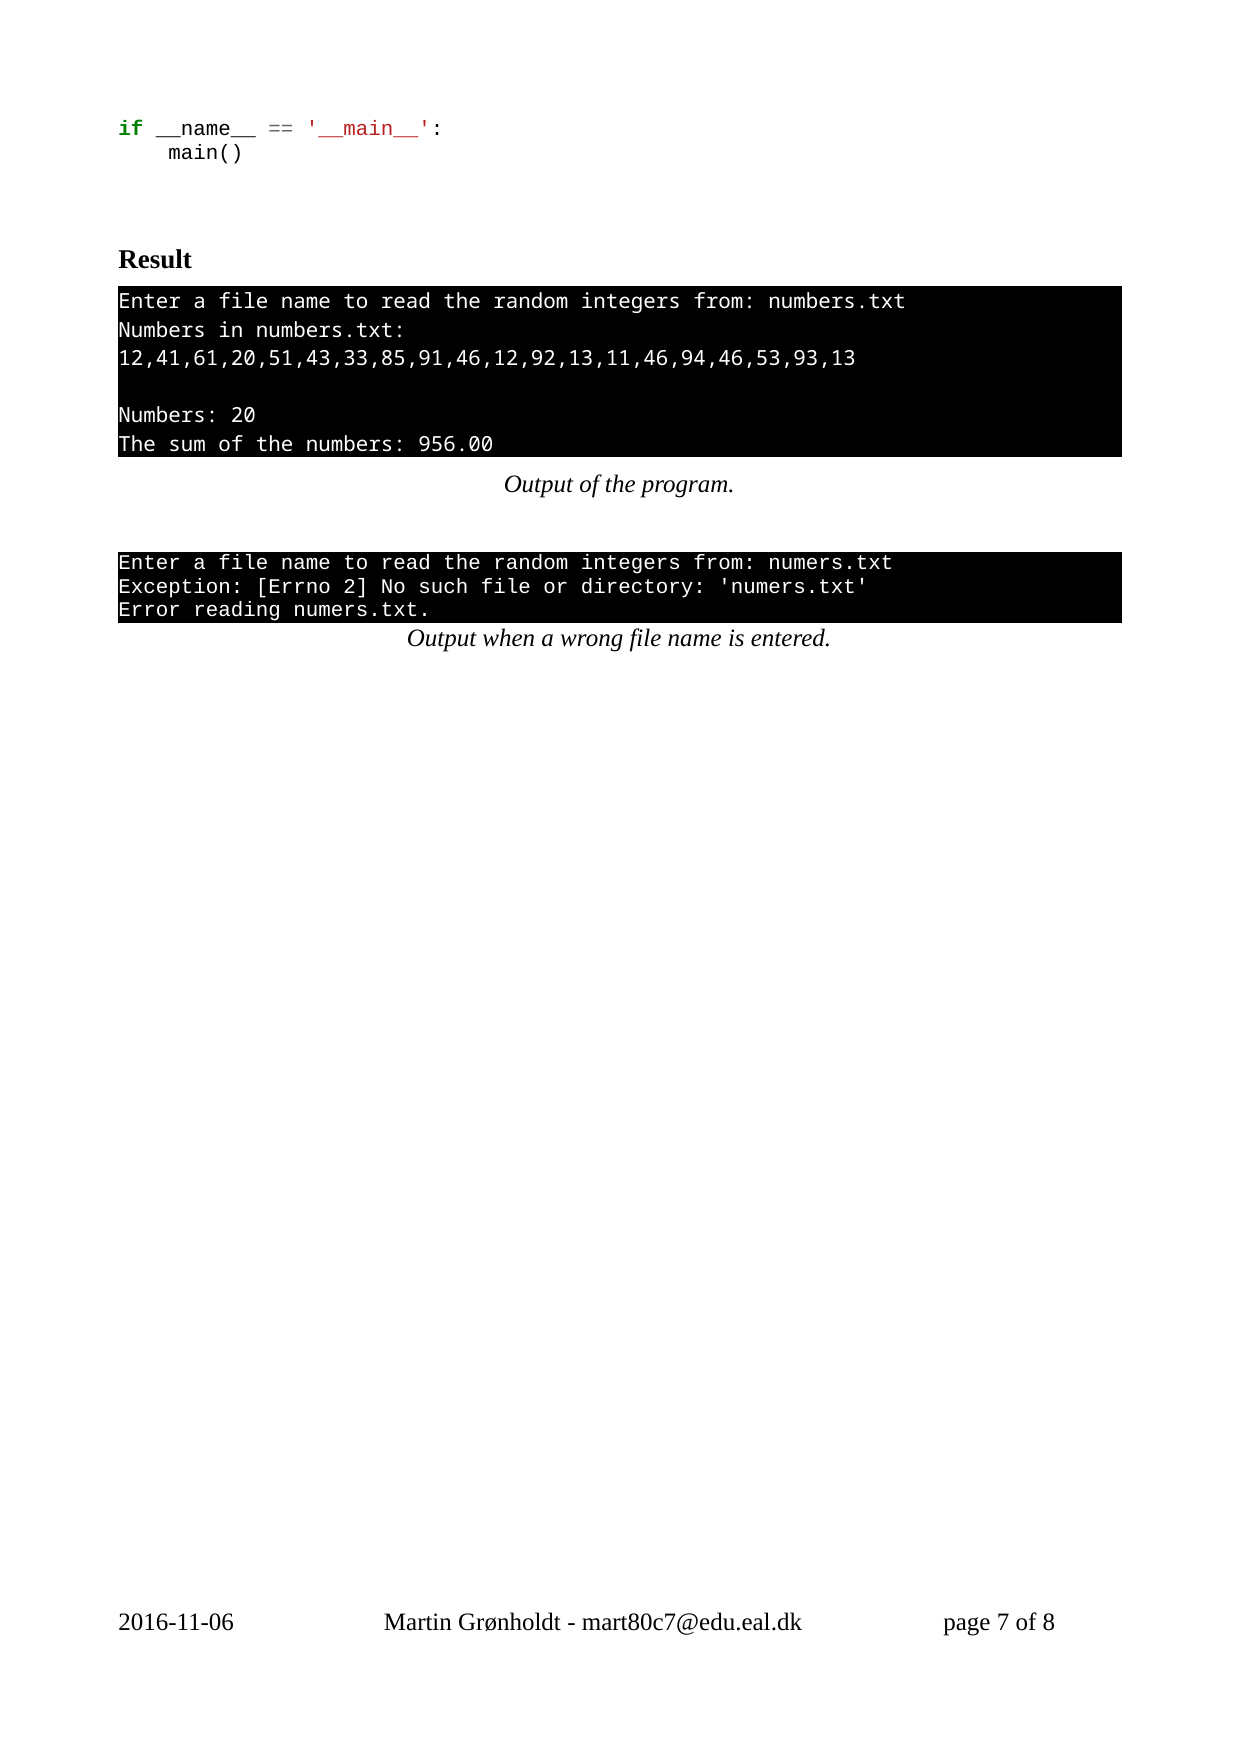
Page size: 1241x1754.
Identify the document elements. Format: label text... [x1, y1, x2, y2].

subtitle Result [118, 243, 1122, 274]
text Enter a file name to read the random integers from: numbers.txt [118, 286, 1122, 315]
text main() [118, 142, 1122, 165]
text Output when a wrong file name is entered. [118, 623, 1122, 652]
text Error reading numers.txt. [118, 599, 1122, 623]
text Output of the program. [118, 469, 1122, 498]
text Numbers in numbers.txt: 12,41,61,20,51,43,33,85,91,46,12,92,13,11,46,94,46,53,93,13 [118, 315, 1122, 372]
text Exception: [Errno 2] No such file or directory: 'numers.txt' [118, 576, 1122, 599]
text The sum of the numbers: 956.00 [118, 429, 1122, 457]
text Numbers: 20 [118, 400, 1122, 429]
text if __name__ == '__main__': [118, 118, 1122, 142]
text Enter a file name to read the random integers from: numers.txt [118, 552, 1122, 576]
